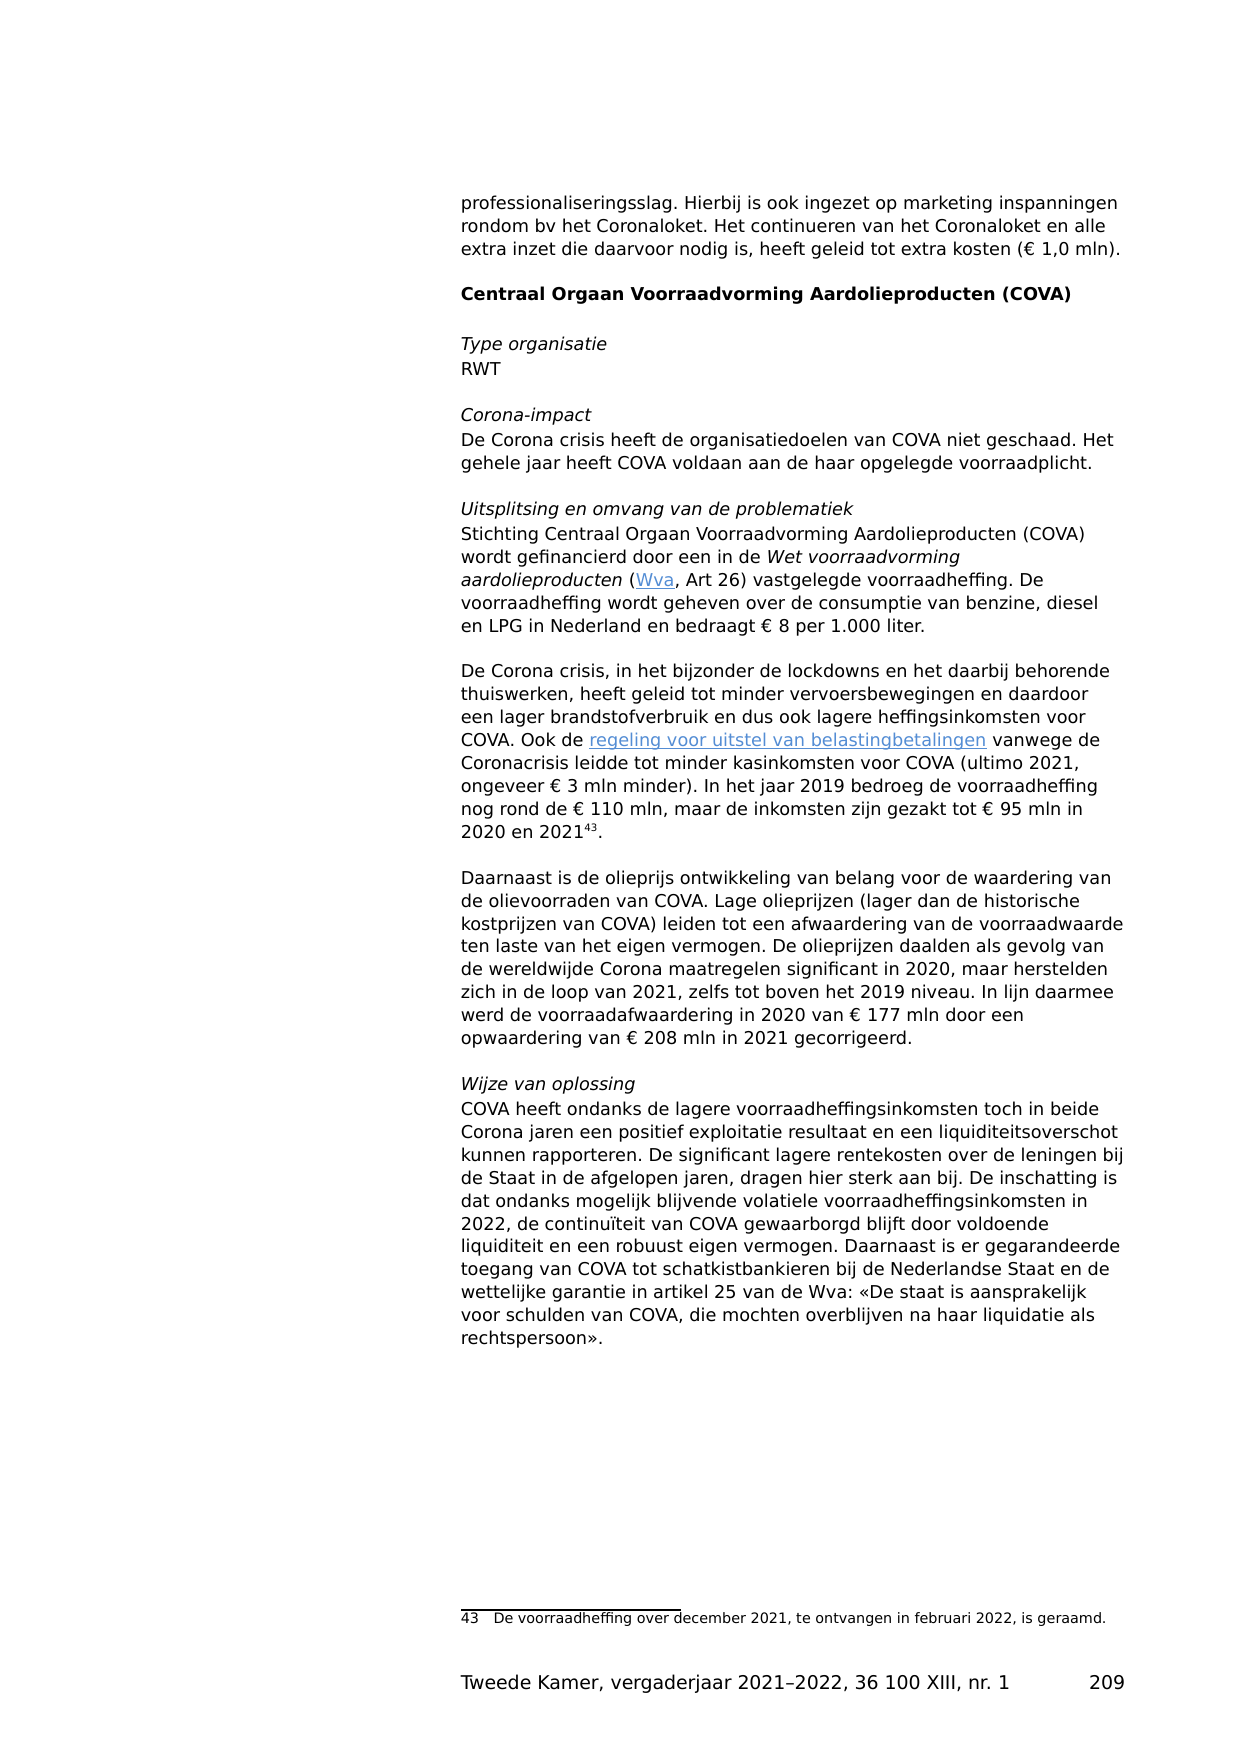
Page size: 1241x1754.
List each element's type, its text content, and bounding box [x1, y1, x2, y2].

text COVA heeft ondanks de lagere voorraadheffingsinkomsten toch in beide Corona jaren een positief exploitatie resultaat en een liquiditeitsoverschot kunnen rapporteren. De significant lagere rentekosten over de leningen bij de Staat in de afgelopen jaren, dragen hier sterk aan bij. De inschatting is dat ondanks mogelijk blijvende volatiele voorraadheffingsinkomsten in 2022, de continuïteit van COVA gewaarborgd blijft door voldoende liquiditeit en een robuust eigen vermogen. Daarnaast is er gegarandeerde toegang van COVA tot schatkistbankieren bij de Nederlandse Staat en de wettelijke garantie in artikel 25 van de Wva: «De staat is aansprakelijk voor schulden van COVA, die mochten overblijven na haar liquidatie als rechtspersoon». [461, 1097, 1125, 1349]
text Type organisatie [461, 332, 1125, 355]
text De Corona crisis heeft de organisatiedoelen van COVA niet geschaad. Het gehele jaar heeft COVA voldaan aan de haar opgelegde voorraadplicht. [461, 428, 1125, 474]
text Stichting Centraal Orgaan Voorraadvorming Aardolieproducten (COVA) wordt gefinancierd door een in de Wet voorraadvorming aardolieproducten (Wva, Art 26) vastgelegde voorraadheffing. De voorraadheffing wordt geheven over de consumptie van benzine, diesel en LPG in Nederland en bedraagt € 8 per 1.000 liter. [461, 522, 1125, 637]
text __De voorraadheffing over december 2021, te ontvangen in februari 2022, is geraamd. [461, 1610, 1125, 1627]
text De Corona crisis, in het bijzonder de lockdowns en het daarbij behorende thuiswerken, heeft geleid tot minder vervoersbewegingen en daardoor een lager brandstofverbruik en dus ook lagere heffingsinkomsten voor COVA. Ook de regeling voor uitstel van belastingbetalingen vanwege de Coronacrisis leidde tot minder kasinkomsten voor COVA (ultimo 2021, ongeveer € 3 mln minder). In het jaar 2019 bedroeg de voorraadheffing nog rond de € 110 mln, maar de inkomsten zijn gezakt tot € 95 mln in 2020 en 2021. [461, 659, 1125, 843]
text Uitsplitsing en omvang van de problematiek [461, 497, 1125, 520]
text Corona-impact [461, 403, 1125, 426]
text Daarnaast is de olieprijs ontwikkeling van belang voor de waardering van de olievoorraden van COVA. Lage olieprijzen (lager dan de historische kostprijzen van COVA) leiden tot een afwaardering van de voorraadwaarde ten laste van het eigen vermogen. De olieprijzen daalden als gevolg van de wereldwijde Corona maatregelen significant in 2020, maar herstelden zich in de loop van 2021, zelfs tot boven het 2019 niveau. In lijn daarmee werd de voorraadafwaardering in 2020 van € 177 mln door een opwaardering van € 208 mln in 2021 gecorrigeerd. [461, 866, 1125, 1049]
text Wijze van oplossing [461, 1072, 1125, 1095]
text professionaliseringsslag. Hierbij is ook ingezet op marketing inspanningen rondom bv het Coronaloket. Het continueren van het Coronaloket en alle extra inzet die daarvoor nodig is, heeft geleid tot extra kosten (€ 1,0 mln). [461, 191, 1125, 259]
text Centraal Orgaan Voorraadvorming Aardolieproducten (COVA) [461, 282, 1125, 305]
text RWT [461, 357, 1125, 380]
